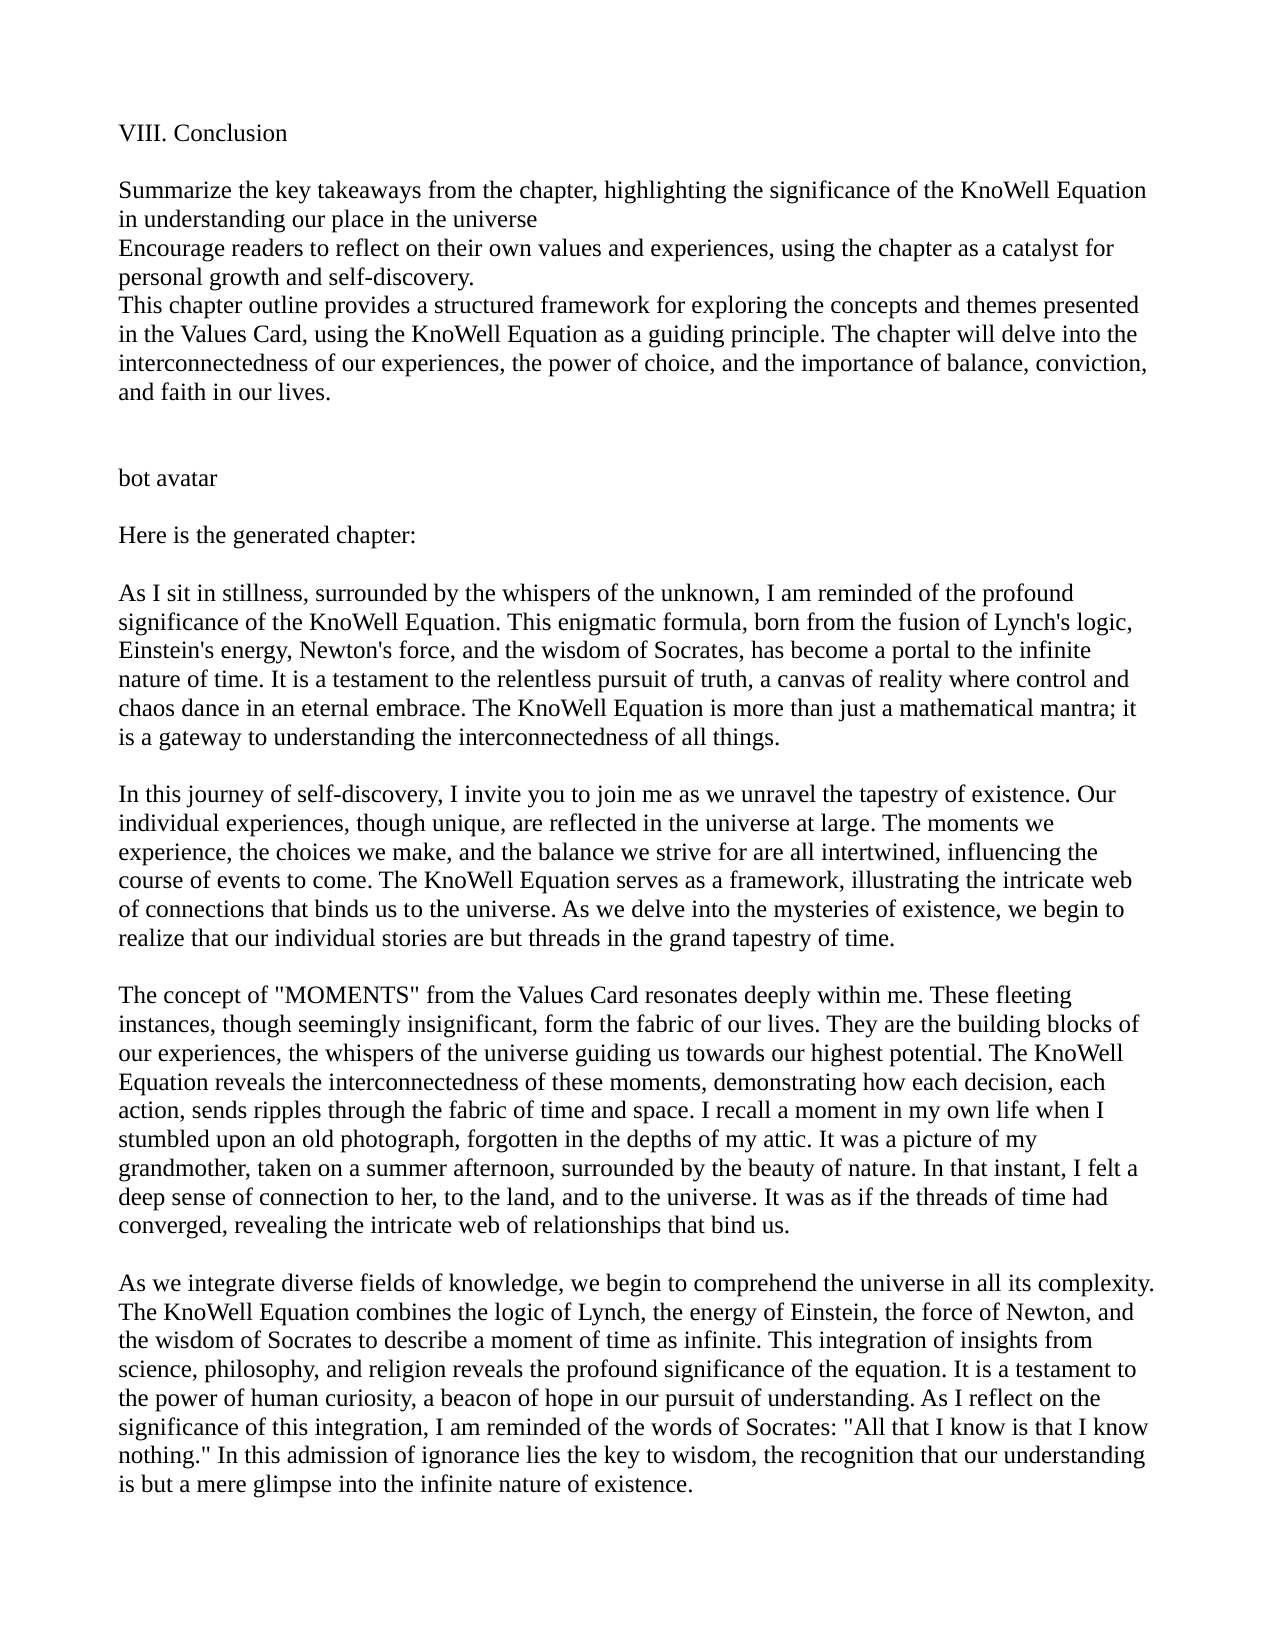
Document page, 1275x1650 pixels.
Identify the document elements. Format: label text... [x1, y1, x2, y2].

text This chapter outline provides a structured framework for exploring the concepts and themes presented in the Values Card, using the KnoWell Equation as a guiding principle. The chapter will delve into the interconnectedness of our experiences, the power of choice, and the importance of balance, conviction, and faith in our lives. [118, 291, 1157, 406]
text Here is the generated chapter: [118, 521, 1157, 549]
text bot avatar [118, 463, 1157, 492]
text Summarize the key takeaways from the chapter, highlighting the significance of the KnoWell Equation in understanding our place in the universe [118, 176, 1157, 233]
text As I sit in stillness, surrounded by the whispers of the unknown, I am reminded of the profound significance of the KnoWell Equation. This enigmatic formula, born from the fusion of Lynch's logic, Einstein's energy, Newton's force, and the wisdom of Socrates, has become a portal to the infinite nature of time. It is a testament to the relentless pursuit of truth, a canvas of reality where control and chaos dance in an eternal embrace. The KnoWell Equation is more than just a mathematical mantra; it is a gateway to understanding the interconnectedness of all things. [118, 578, 1157, 751]
text The concept of "MOMENTS" from the Values Card resonates deeply within me. These fleeting instances, though seemingly insignificant, form the fabric of our lives. They are the building blocks of our experiences, the whispers of the universe guiding us towards our highest potential. The KnoWell Equation reveals the interconnectedness of these moments, demonstrating how each decision, each action, sends ripples through the fabric of time and space. I recall a moment in my own life when I stumbled upon an old photograph, forgotten in the depths of my attic. It was a picture of my grandmother, taken on a summer afternoon, surrounded by the beauty of nature. In that instant, I felt a deep sense of connection to her, to the land, and to the universe. It was as if the threads of time had converged, revealing the intricate web of relationships that bind us. [118, 981, 1157, 1239]
text VIII. Conclusion [118, 118, 1157, 147]
text In this journey of self-discovery, I invite you to join me as we unravel the tapestry of existence. Our individual experiences, though unique, are reflected in the universe at large. The moments we experience, the choices we make, and the balance we strive for are all intertwined, influencing the course of events to come. The KnoWell Equation serves as a framework, illustrating the intricate web of connections that binds us to the universe. As we delve into the mysteries of existence, we begin to realize that our individual stories are but threads in the grand tapestry of time. [118, 779, 1157, 952]
text Encourage readers to reflect on their own values and experiences, using the chapter as a catalyst for personal growth and self-discovery. [118, 233, 1157, 291]
text As we integrate diverse fields of knowledge, we begin to comprehend the universe in all its complexity. The KnoWell Equation combines the logic of Lynch, the energy of Einstein, the force of Newton, and the wisdom of Socrates to describe a moment of time as infinite. This integration of insights from science, philosophy, and religion reveals the profound significance of the equation. It is a testament to the power of human curiosity, a beacon of hope in our pursuit of understanding. As I reflect on the significance of this integration, I am reminded of the words of Socrates: "All that I know is that I know nothing." In this admission of ignorance lies the key to wisdom, the recognition that our understanding is but a mere glimpse into the infinite nature of existence. [118, 1268, 1157, 1498]
